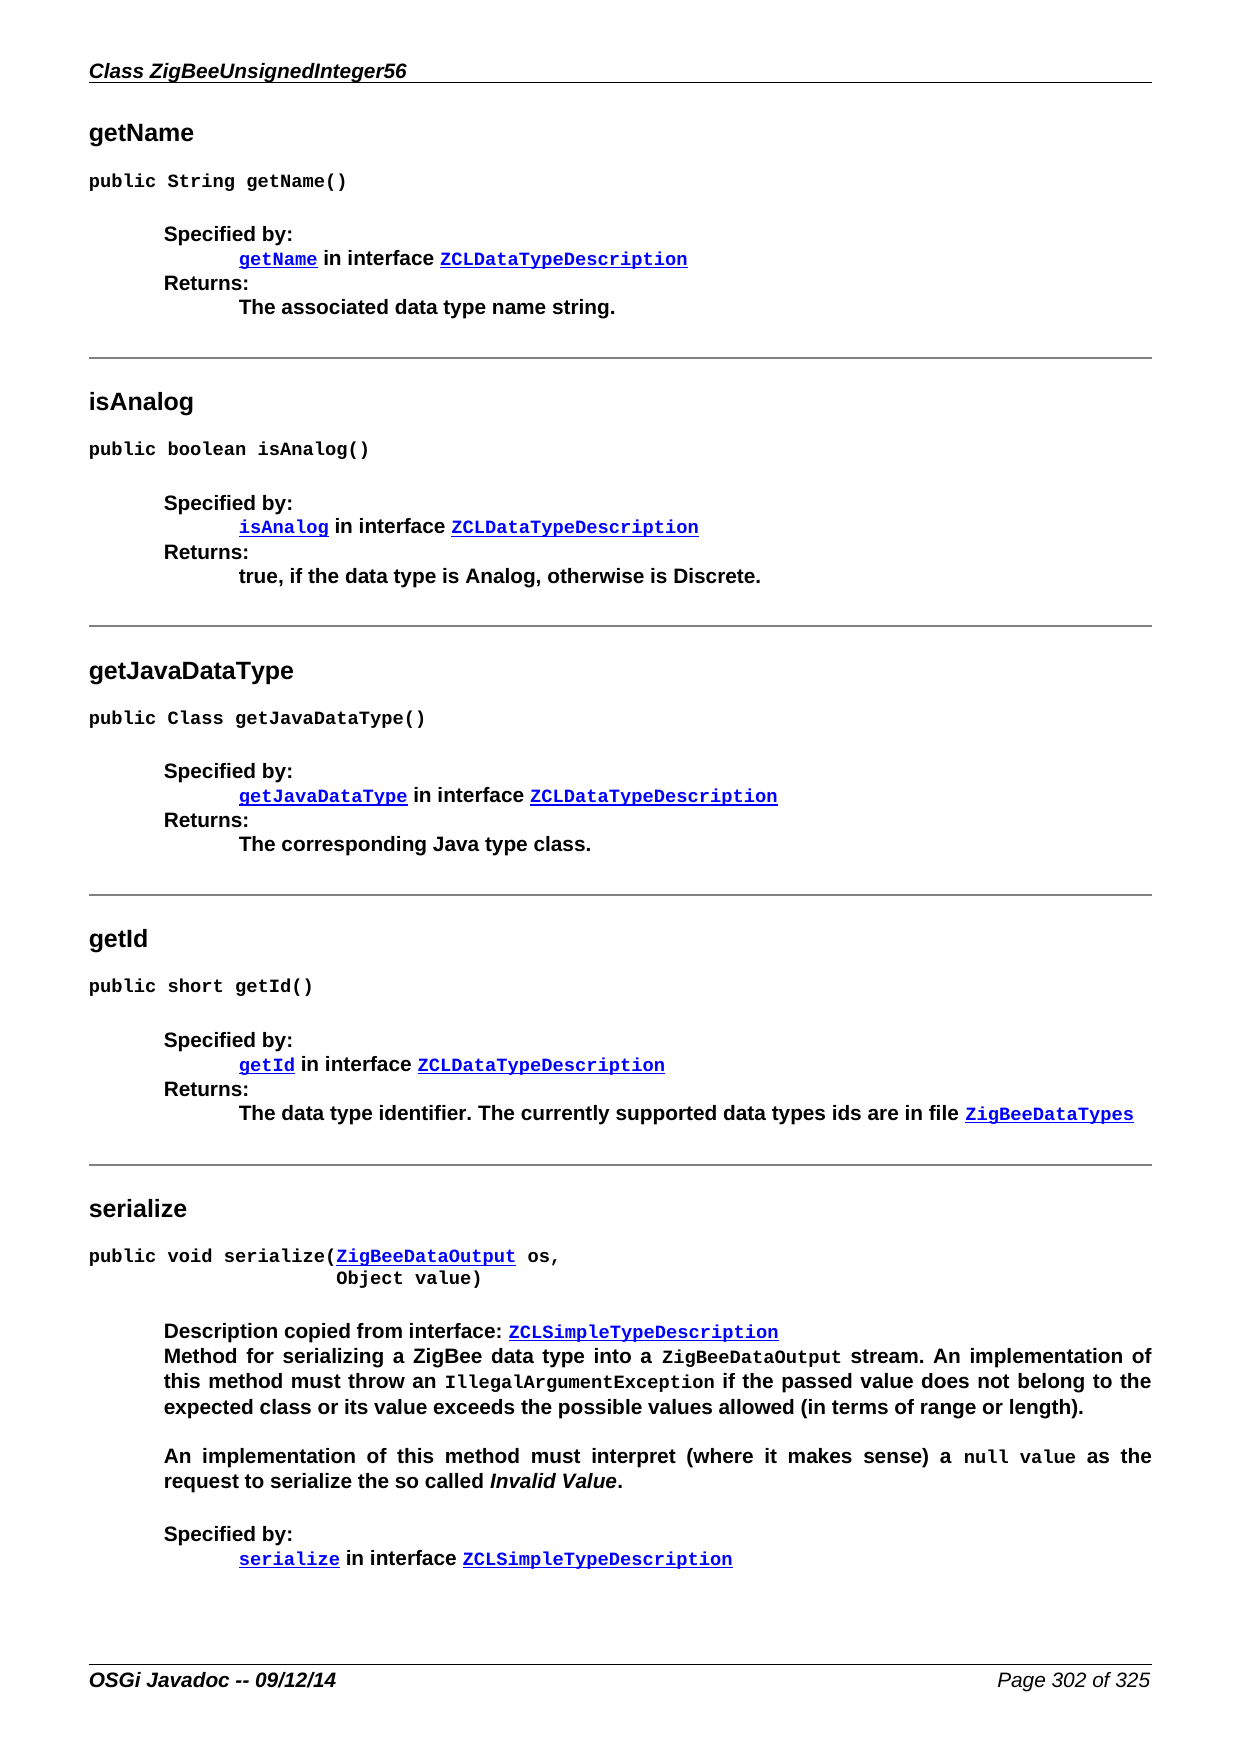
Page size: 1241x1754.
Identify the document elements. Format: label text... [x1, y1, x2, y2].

text Description copied from interface: ZCLSimpleTypeDescription [163, 1319, 1152, 1344]
text Specified by: [163, 490, 1152, 514]
subtitle getId [88, 924, 1152, 953]
subtitle getJavaDataType [88, 656, 1152, 684]
text true, if the data type is Analog, otherwise is Discrete. [238, 563, 1152, 587]
text public boolean isAnalog() [88, 440, 1152, 461]
text Returns: [163, 1077, 1152, 1101]
text public Class getJavaDataType() [88, 709, 1152, 730]
text Specified by: [163, 1522, 1152, 1546]
text Specified by: [163, 759, 1152, 783]
text Method for serializing a ZigBee data type into a ZigBeeDataOutput stream. An implementation of this method must throw an IllegalArgumentException if the passed value does not belong to the expected class or its value exceeds the possible values allowed (in terms of range or length). [163, 1344, 1152, 1418]
text The corresponding Java type class. [238, 832, 1152, 856]
text isAnalog in interface ZCLDataTypeDescription [238, 514, 1152, 539]
text serialize in interface ZCLSimpleTypeDescription [238, 1546, 1152, 1571]
text An implementation of this method must interpret (where it makes sense) a null value as the request to serialize the so called Invalid Value. [163, 1443, 1152, 1493]
subtitle getName [88, 118, 1152, 147]
text Specified by: [163, 1028, 1152, 1052]
text The data type identifier. The currently supported data types ids are in file ZigBeeDataTypes [238, 1101, 1152, 1126]
text getId in interface ZCLDataTypeDescription [238, 1052, 1152, 1077]
text Specified by: [163, 222, 1152, 246]
text public String getName() [88, 171, 1152, 193]
text getJavaDataType in interface ZCLDataTypeDescription [238, 783, 1152, 808]
text getName in interface ZCLDataTypeDescription [238, 246, 1152, 271]
text Returns: [163, 271, 1152, 295]
subtitle isAnalog [88, 387, 1152, 416]
text The associated data type name string. [238, 295, 1152, 319]
subtitle serialize [88, 1194, 1152, 1223]
text Returns: [163, 539, 1152, 563]
text public short getId() [88, 977, 1152, 998]
text public void serialize(ZigBeeDataOutput os, Object value) [88, 1247, 1152, 1290]
text Returns: [163, 808, 1152, 832]
